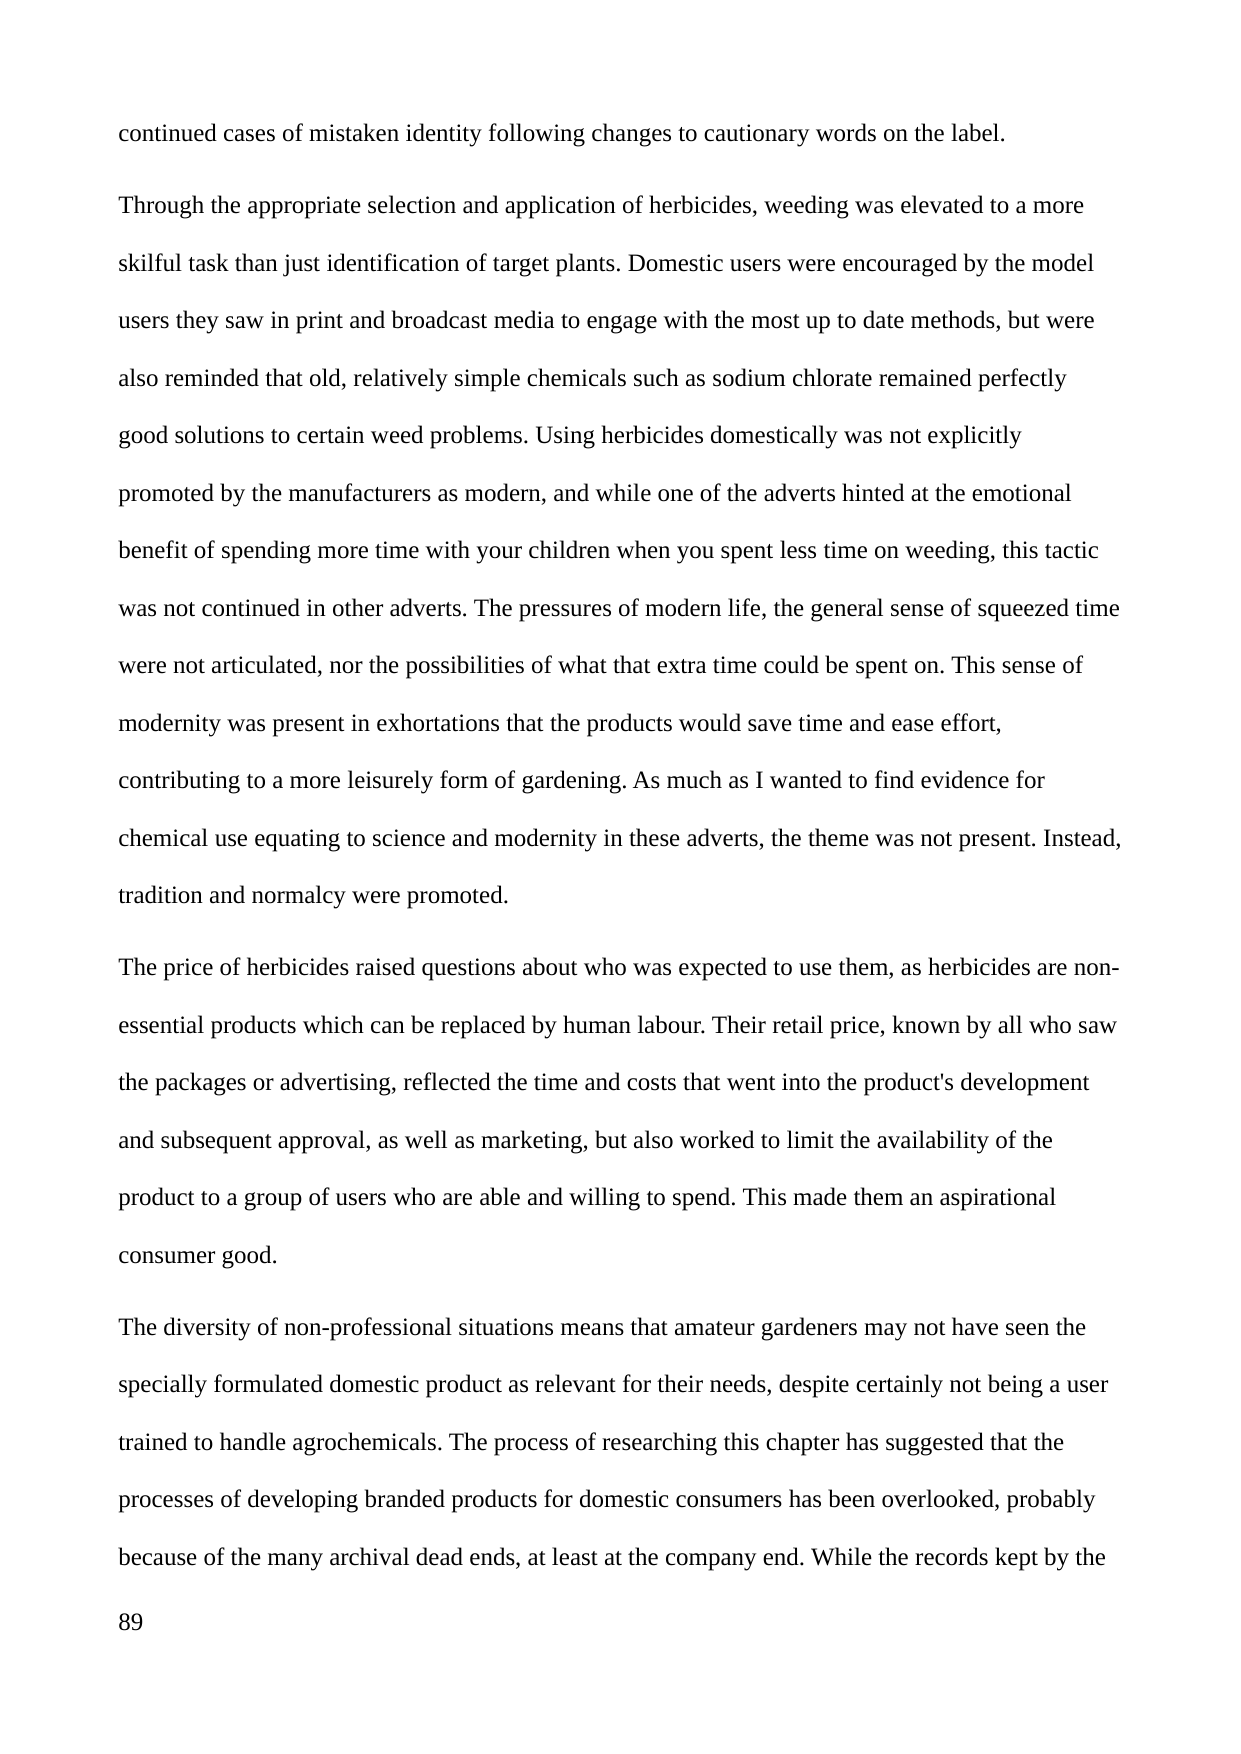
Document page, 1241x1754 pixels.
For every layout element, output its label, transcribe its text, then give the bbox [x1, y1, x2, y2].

text continued cases of mistaken identity following changes to cautionary words on the label. [118, 118, 1122, 147]
text The diversity of non-professional situations means that amateur gardeners may not have seen the specially formulated domestic product as relevant for their needs, despite certainly not being a user trained to handle agrochemicals. The process of researching this chapter has suggested that the processes of developing branded products for domestic consumers has been overlooked, probably because of the many archival dead ends, at least at the company end. While the records kept by the [118, 1312, 1122, 1571]
text The price of herbicides raised questions about who was expected to use them, as herbicides are non-essential products which can be replaced by human labour. Their retail price, known by all who saw the packages or advertising, reflected the time and costs that went into the product's development and subsequent approval, as well as marketing, but also worked to limit the availability of the product to a group of users who are able and willing to spend. This made them an aspirational consumer good. [118, 952, 1122, 1268]
text Through the appropriate selection and application of herbicides, weeding was elevated to a more skilful task than just identification of target plants. Domestic users were encouraged by the model users they saw in print and broadcast media to engage with the most up to date methods, but were also reminded that old, relatively simple chemicals such as sodium chlorate remained perfectly good solutions to certain weed problems. Using herbicides domestically was not explicitly promoted by the manufacturers as modern, and while one of the adverts hinted at the emotional benefit of spending more time with your children when you spent less time on weeding, this tactic was not continued in other adverts. The pressures of modern life, the general sense of squeezed time were not articulated, nor the possibilities of what that extra time could be spent on. This sense of modernity was present in exhortations that the products would save time and ease effort, contributing to a more leisurely form of gardening. As much as I wanted to find evidence for chemical use equating to science and modernity in these adverts, the theme was not present. Instead, tradition and normalcy were promoted. [118, 190, 1122, 909]
